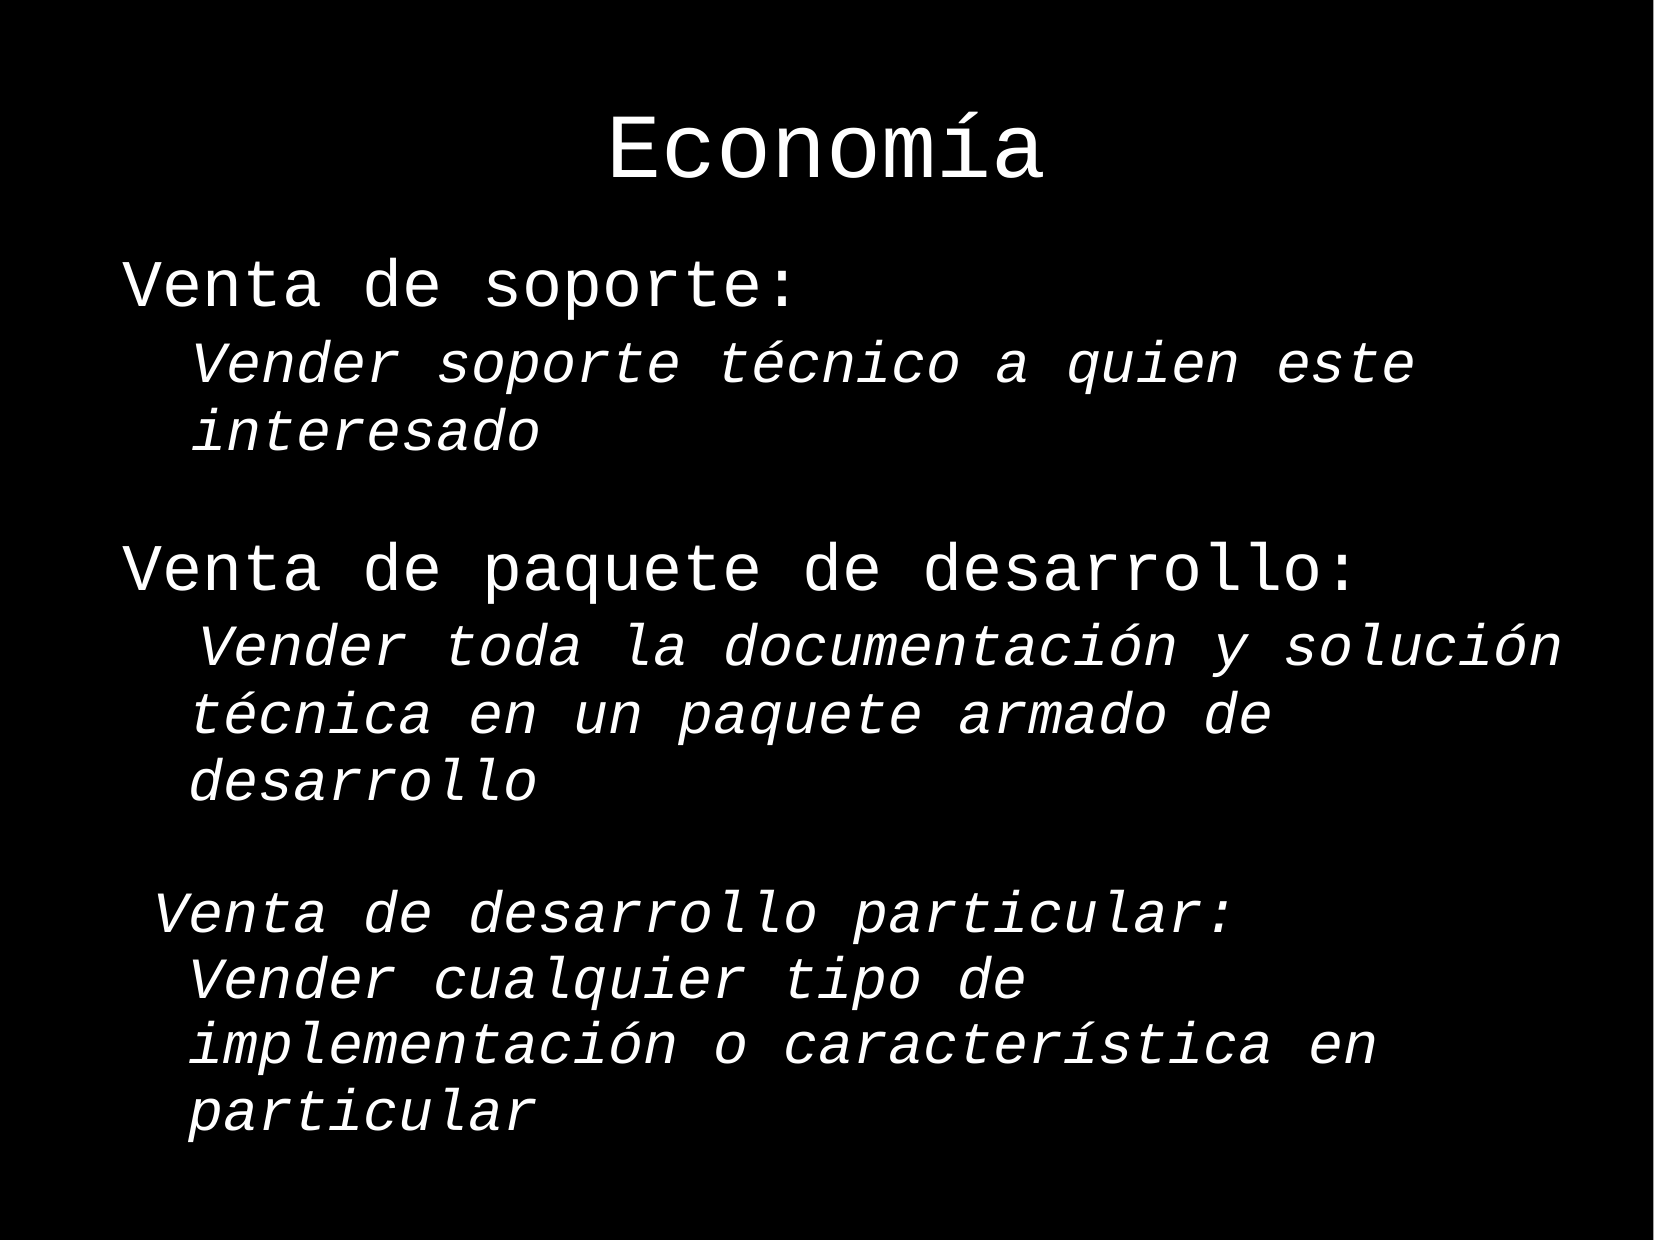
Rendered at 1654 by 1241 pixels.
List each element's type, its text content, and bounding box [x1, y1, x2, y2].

subtitle Venta de soporte: Vender soporte técnico a quien este interesado Venta de paquete de desarrollo: Vender toda la documentación y solución técnica en un paquete armado de desarrollo Venta de desarrollo particular: Vender cualquier tipo de implementación o característica en particular [82, 251, 1571, 1148]
title Economía [82, 49, 1571, 251]
